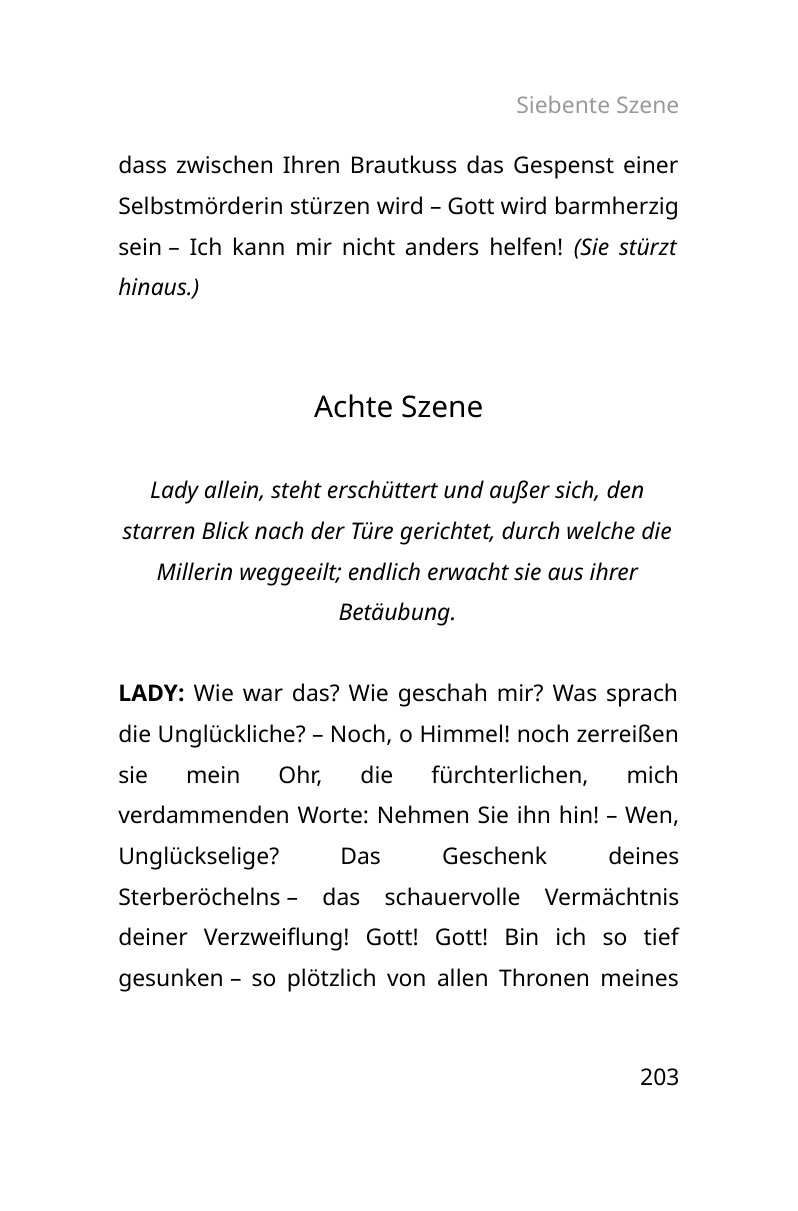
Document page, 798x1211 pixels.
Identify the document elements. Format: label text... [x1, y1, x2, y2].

text dass zwischen Ihren Brautkuss das Gespenst einer Selbstmörderin stürzen wird – Gott wird barmherzig sein – Ich kann mir nicht anders helfen! (Sie stürzt hinaus.) [118, 149, 679, 302]
subtitle Achte Szene [118, 359, 679, 426]
text LADY: Wie war das? Wie geschah mir? Was sprach die Unglückliche? – Noch, o Himmel! noch zerreißen sie mein Ohr, die fürchterlichen, mich verdammenden Worte: Nehmen Sie ihn hin! – Wen, Unglückselige? Das Geschenk deines Sterberöchelns – das schauervolle Vermächtnis deiner Verzweiflung! Gott! Gott! Bin ich so tief gesunken – so plötzlich von allen Thronen meines [118, 648, 679, 993]
text Lady allein, steht erschüttert und außer sich, den starren Blick nach der Türe gerichtet, durch welche die Millerin weggeeilt; endlich erwacht sie aus ihrer Betäubung. [118, 450, 679, 627]
